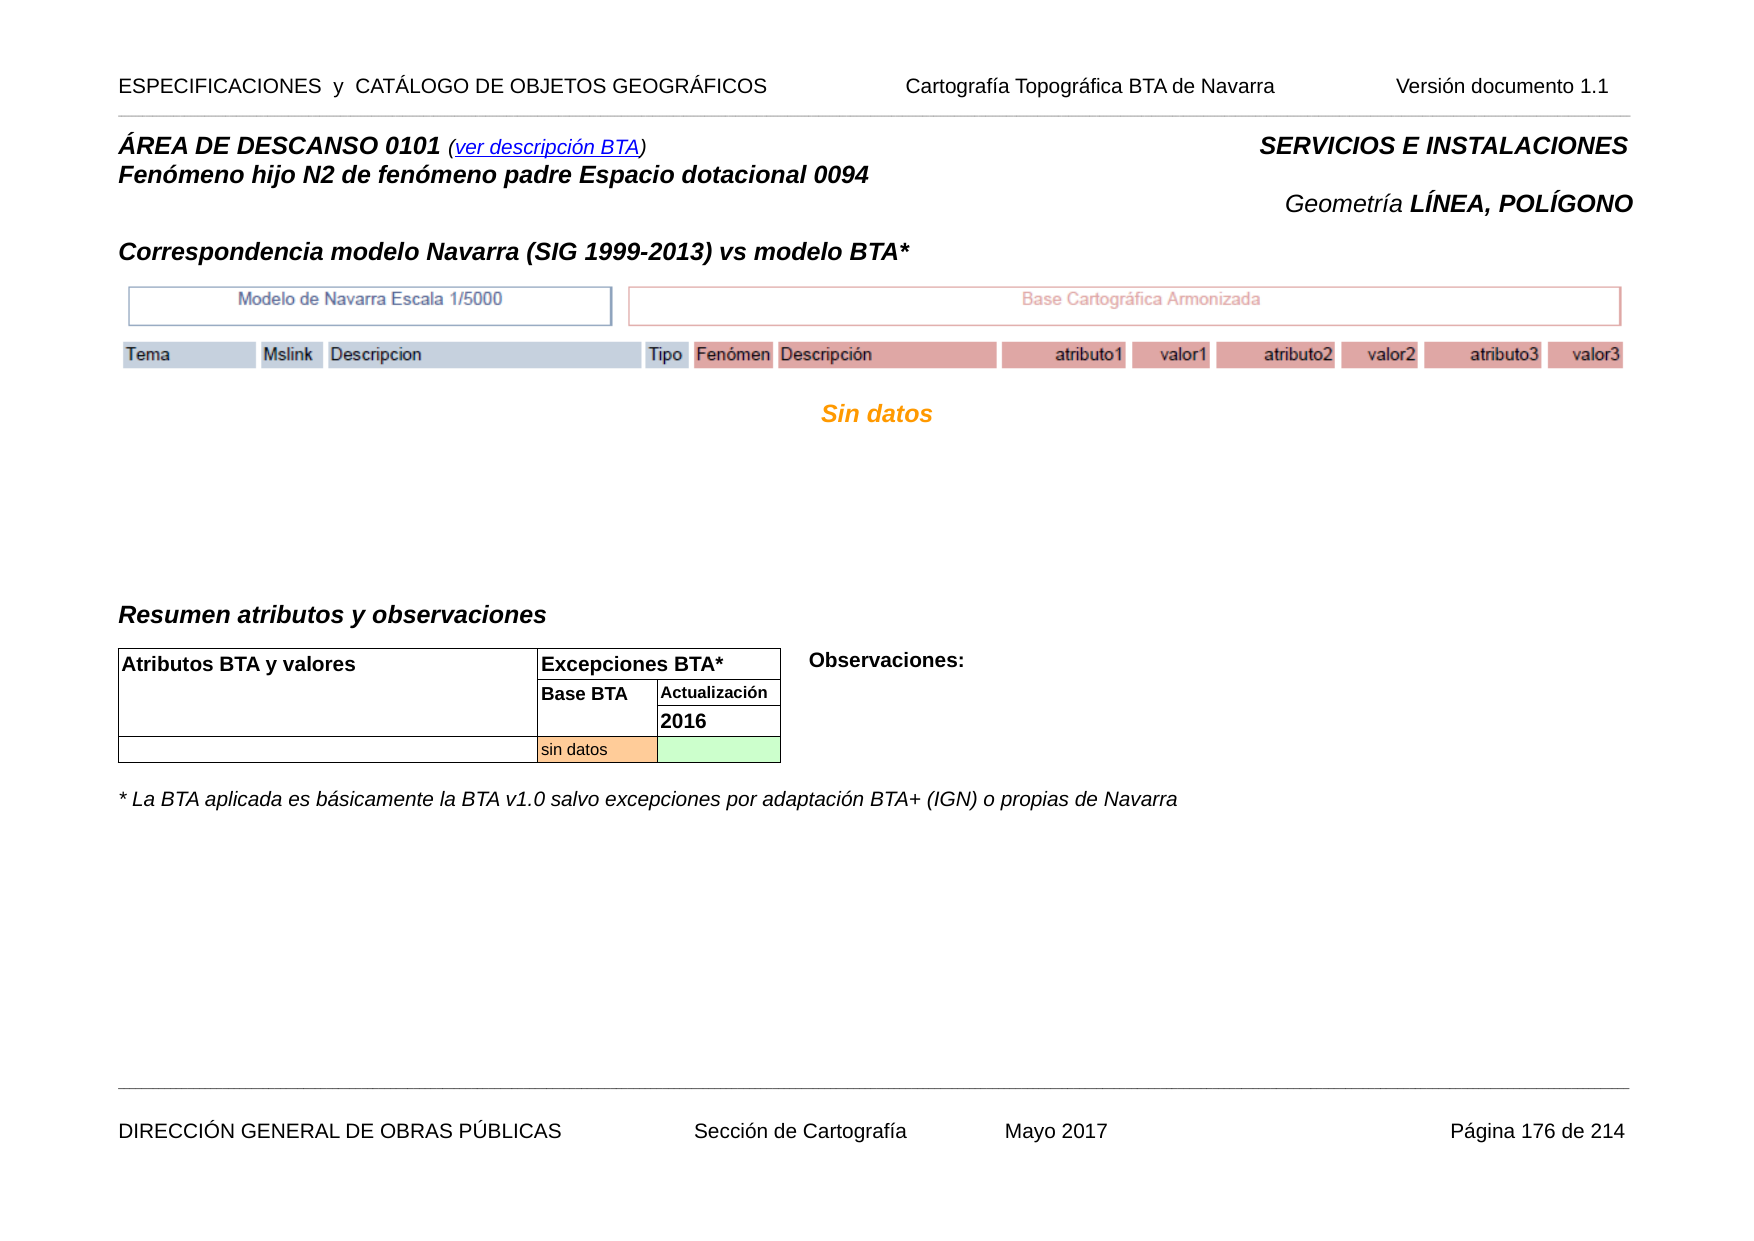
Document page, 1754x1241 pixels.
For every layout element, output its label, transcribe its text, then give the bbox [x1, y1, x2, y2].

text ÁREA DE DESCANSO 0101 (ver descripción BTA) SERVICIOS E INSTALACIONES [118, 131, 1636, 160]
table_header [107, 648, 118, 763]
table_cell [658, 737, 780, 762]
table_header [781, 648, 797, 763]
table_cell [119, 737, 537, 762]
table_header Excepciones BTA* [538, 649, 780, 679]
text Geometría LÍNEA, POLÍGONO [118, 189, 1636, 218]
text Sin datos [118, 399, 1636, 428]
text Resumen atributos y observaciones [118, 600, 1636, 629]
table_header Atributos BTA y valores [119, 649, 537, 736]
text * La BTA aplicada es básicamente la BTA v1.0 salvo excepciones por adaptación BTA+ (IGN) o propias de Navarra [118, 787, 1636, 811]
table_cell 2016 [658, 706, 780, 736]
table_cell sin datos [538, 737, 657, 762]
table_header Observaciones: [797, 648, 1618, 763]
text Fenómeno hijo N2 de fenómeno padre Espacio dotacional 0094 [118, 160, 1636, 189]
text Correspondencia modelo Navarra (SIG 1999-2013) vs modelo BTA* [118, 237, 1636, 266]
picture [118, 284, 1631, 371]
table_cell Base BTA [538, 680, 657, 736]
table_cell Actualización [658, 680, 780, 705]
